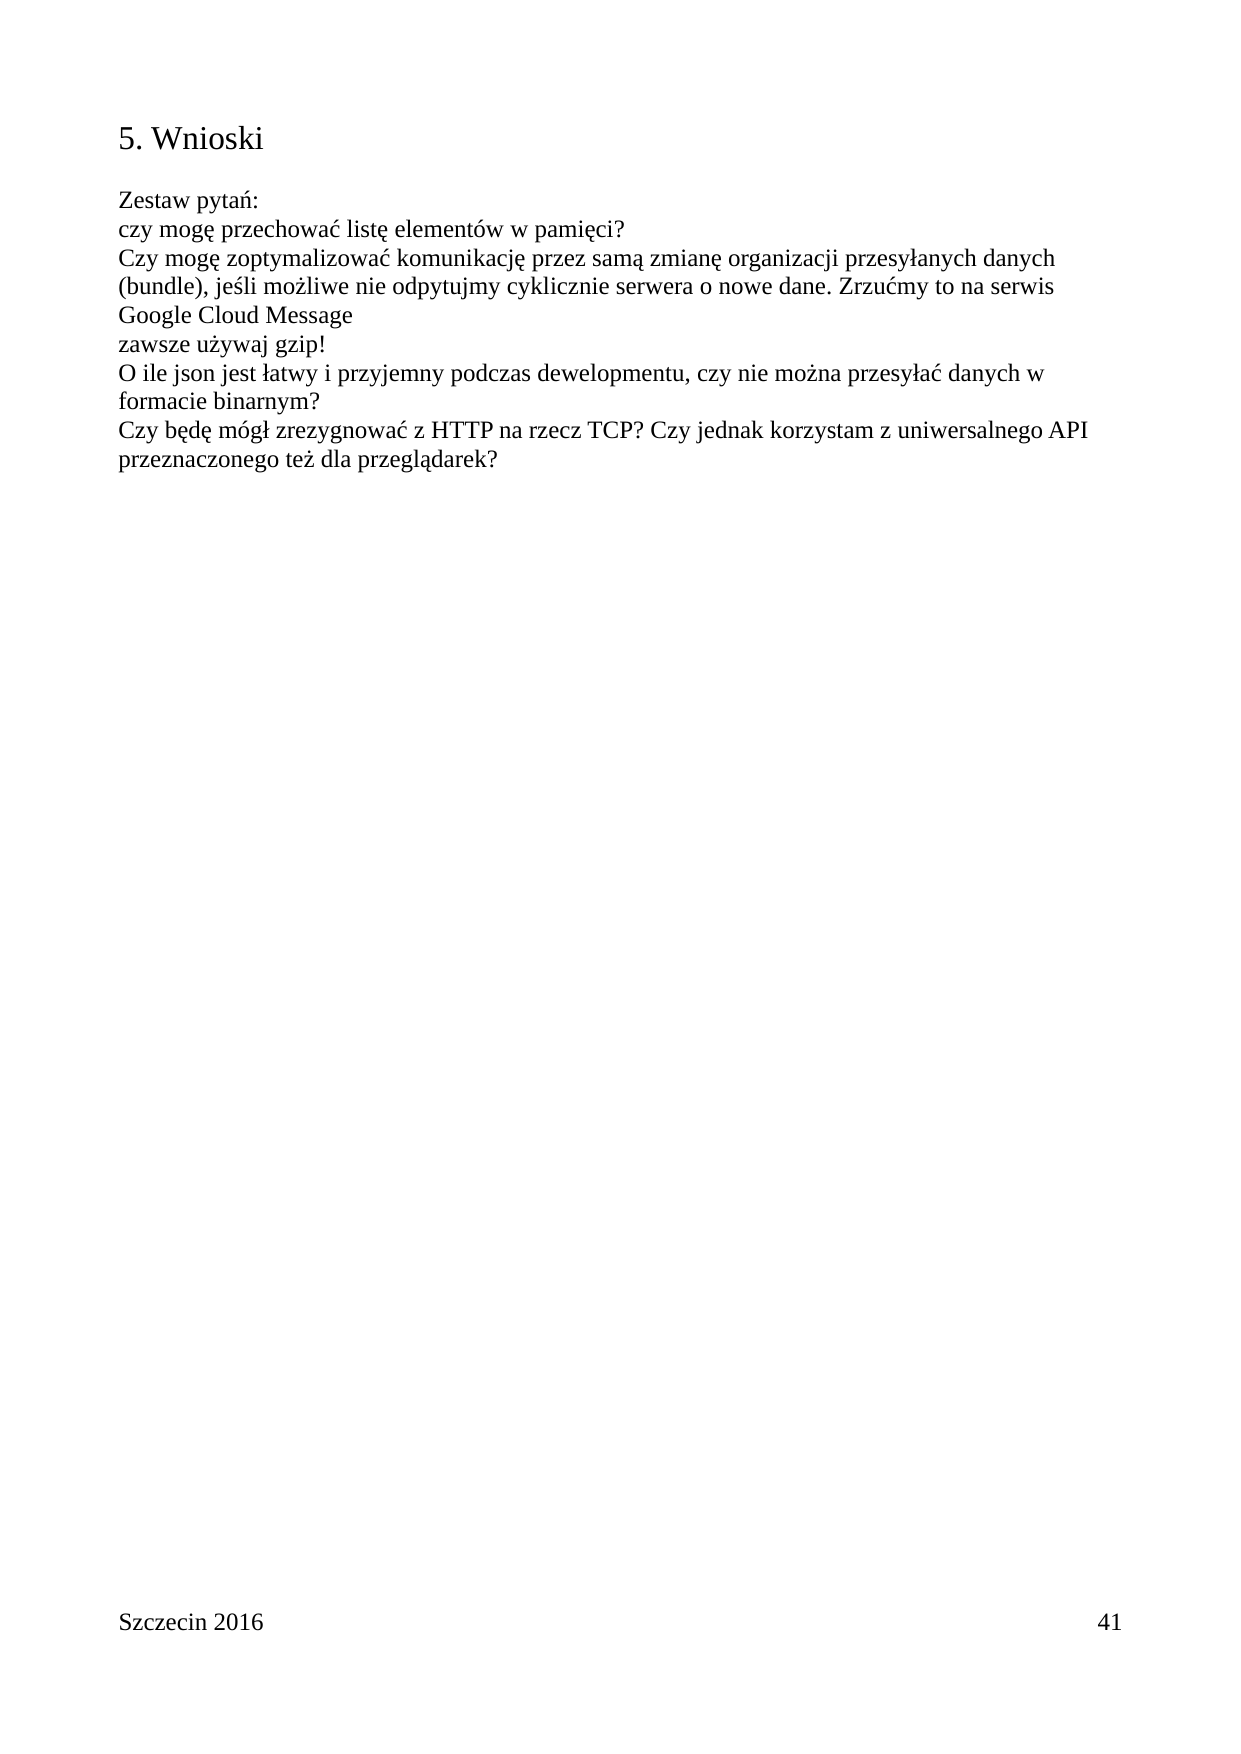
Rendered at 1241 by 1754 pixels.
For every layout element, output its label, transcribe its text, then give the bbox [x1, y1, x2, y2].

text O ile json jest łatwy i przyjemny podczas dewelopmentu, czy nie można przesyłać danych w formacie binarnym? [118, 358, 1122, 415]
text Czy będę mógł zrezygnować z HTTP na rzecz TCP? Czy jednak korzystam z uniwersalnego API przeznaczonego też dla przeglądarek? [118, 415, 1122, 473]
text zawsze używaj gzip! [118, 329, 1122, 358]
text czy mogę przechować listę elementów w pamięci? [118, 214, 1122, 243]
text Czy mogę zoptymalizować komunikację przez samą zmianę organizacji przesyłanych danych (bundle), jeśli możliwe nie odpytujmy cyklicznie serwera o nowe dane. Zrzućmy to na serwis Google Cloud Message [118, 243, 1122, 329]
subtitle 5. Wnioski [118, 118, 1122, 156]
text Zestaw pytań: [118, 185, 1122, 214]
